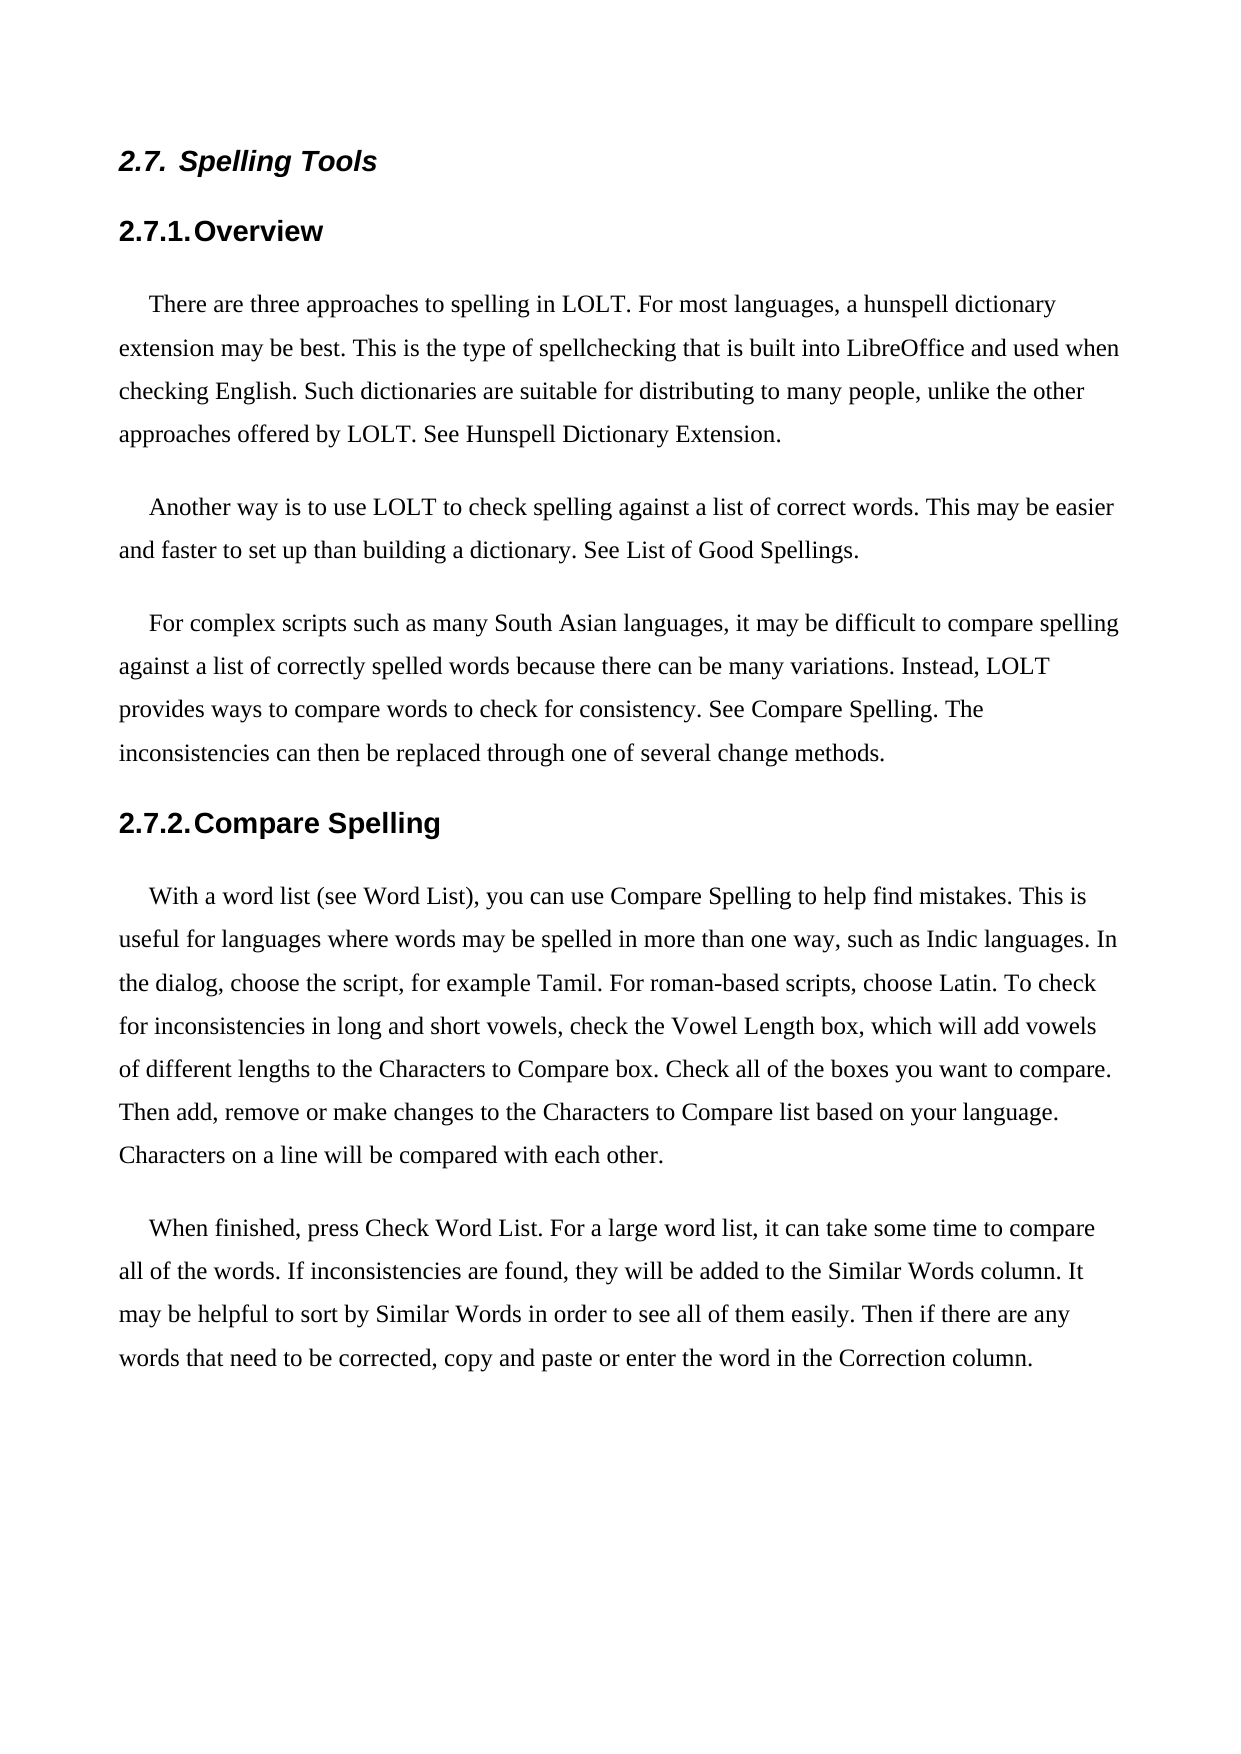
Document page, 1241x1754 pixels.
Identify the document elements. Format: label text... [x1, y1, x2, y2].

text Another way is to use LOLT to check spelling against a list of correct words. This may be easier and faster to set up than building a dictionary. See List of Good Spellings. [118, 492, 1122, 564]
subtitle Overview [118, 214, 1122, 248]
text For complex scripts such as many South Asian languages, it may be difficult to compare spelling against a list of correctly spelled words because there can be many variations. Instead, LOLT provides ways to compare words to check for consistency. See Compare Spelling. The inconsistencies can then be replaced through one of several change methods. [118, 608, 1122, 766]
text When finished, press Check Word List. For a large word list, it can take some time to compare all of the words. If inconsistencies are found, they will be added to the Similar Words column. It may be helpful to sort by Similar Words in order to see all of them easily. Then if there are any words that need to be corrected, copy and paste or enter the word in the Correction column. [118, 1213, 1122, 1371]
subtitle Compare Spelling [118, 806, 1122, 839]
text With a word list (see Word List), you can use Compare Spelling to help find mistakes. This is useful for languages where words may be spelled in more than one way, such as Indic languages. In the dialog, choose the script, for example Tamil. For roman-based scripts, choose Latin. To check for inconsistencies in long and short vowels, check the Vowel Length box, which will add vowels of different lengths to the Characters to Compare box. Check all of the boxes you want to compare. Then add, remove or make changes to the Characters to Compare list based on your language. Characters on a line will be compared with each other. [118, 881, 1122, 1169]
subtitle Spelling Tools [118, 143, 1122, 177]
text There are three approaches to spelling in LOLT. For most languages, a hunspell dictionary extension may be best. This is the type of spellchecking that is built into LibreOffice and used when checking English. Such dictionaries are suitable for distributing to many people, unlike the other approaches offered by LOLT. See Hunspell Dictionary Extension. [118, 289, 1122, 448]
